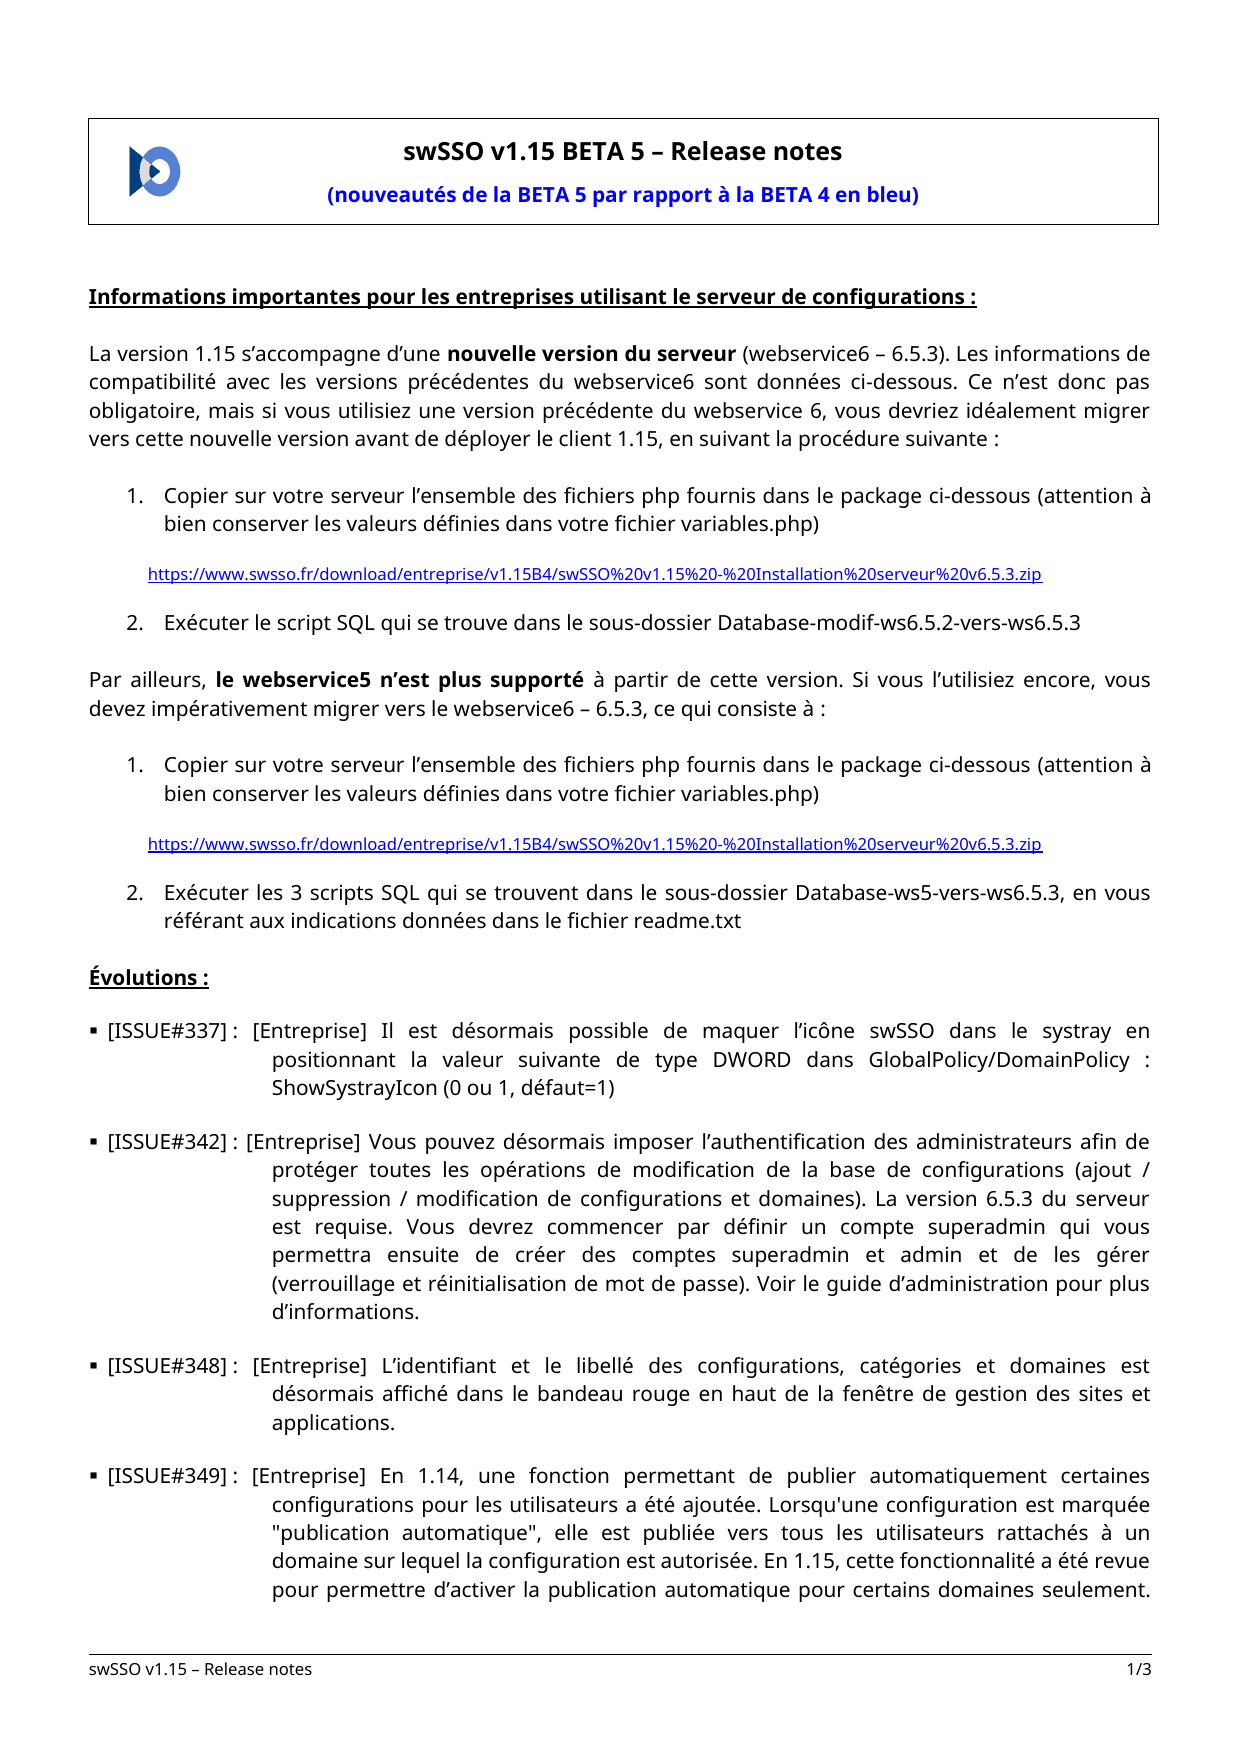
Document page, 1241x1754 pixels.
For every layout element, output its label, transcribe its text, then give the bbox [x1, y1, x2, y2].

table_header swSSO v1.15 BETA 5 – Release notes (nouveautés de la BETA 5 par rapport à la BETA 4 en bleu) [220, 119, 1026, 224]
table_header [1026, 119, 1158, 224]
list [ISSUE#348] : [Entreprise] L’identifiant et le libellé des configurations, catégories et domaines est désormais affiché dans le bandeau rouge en haut de la fenêtre de gestion des sites et applications. [89, 1351, 1152, 1436]
list Exécuter les 3 scripts SQL qui se trouvent dans le sous-dossier Database-ws5-vers-ws6.5.3, en vous référant aux indications données dans le fichier readme.txt [126, 878, 1152, 935]
list [ISSUE#349] : [Entreprise] En 1.14, une fonction permettant de publier automatiquement certaines configurations pour les utilisateurs a été ajoutée. Lorsqu'une configuration est marquée "publication automatique", elle est publiée vers tous les utilisateurs rattachés à un domaine sur lequel la configuration est autorisée. En 1.15, cette fonctionnalité a été revue pour permettre d’activer la publication automatique pour certains domaines seulement. [89, 1461, 1152, 1603]
text Évolutions : [89, 963, 1152, 992]
table_header [89, 119, 220, 224]
text Par ailleurs, le webservice5 n’est plus supporté à partir de cette version. Si vous l’utilisiez encore, vous devez impérativement migrer vers le webservice6 – 6.5.3, ce qui consiste à : [89, 665, 1152, 722]
list [ISSUE#342] : [Entreprise] Vous pouvez désormais imposer l’authentification des administrateurs afin de protéger toutes les opérations de modification de la base de configurations (ajout / suppression / modification de configurations et domaines). La version 6.5.3 du serveur est requise. Vous devrez commencer par définir un compte superadmin qui vous permettra ensuite de créer des comptes superadmin et admin et de les gérer (verrouillage et réinitialisation de mot de passe). Voir le guide d’administration pour plus d’informations. [89, 1127, 1152, 1326]
picture [124, 140, 185, 203]
list Copier sur votre serveur l’ensemble des fichiers php fournis dans le package ci-dessous (attention à bien conserver les valeurs définies dans votre fichier variables.php) [126, 481, 1152, 538]
text La version 1.15 s’accompagne d’une nouvelle version du serveur (webservice6 – 6.5.3). Les informations de compatibilité avec les versions précédentes du webservice6 sont données ci-dessous. Ce n’est donc pas obligatoire, mais si vous utilisiez une version précédente du webservice 6, vous devriez idéalement migrer vers cette nouvelle version avant de déployer le client 1.15, en suivant la procédure suivante : [89, 339, 1152, 453]
list https://www.swsso.fr/download/entreprise/v1.15B4/swSSO%20v1.15%20-%20Installation%20serveur%20v6.5.3.zip [0, 563, 1152, 586]
list [ISSUE#337] : [Entreprise] Il est désormais possible de maquer l’icône swSSO dans le systray en positionnant la valeur suivante de type DWORD dans GlobalPolicy/DomainPolicy : ShowSystrayIcon (0 ou 1, défaut=1) [89, 1017, 1152, 1102]
list Copier sur votre serveur l’ensemble des fichiers php fournis dans le package ci-dessous (attention à bien conserver les valeurs définies dans votre fichier variables.php) [126, 751, 1152, 807]
text Informations importantes pour les entreprises utilisant le serveur de configurations : [89, 282, 1152, 310]
list https://www.swsso.fr/download/entreprise/v1.15B4/swSSO%20v1.15%20-%20Installation%20serveur%20v6.5.3.zip [0, 832, 1152, 855]
list Exécuter le script SQL qui se trouve dans le sous-dossier Database-modif-ws6.5.2-vers-ws6.5.3 [126, 608, 1152, 637]
